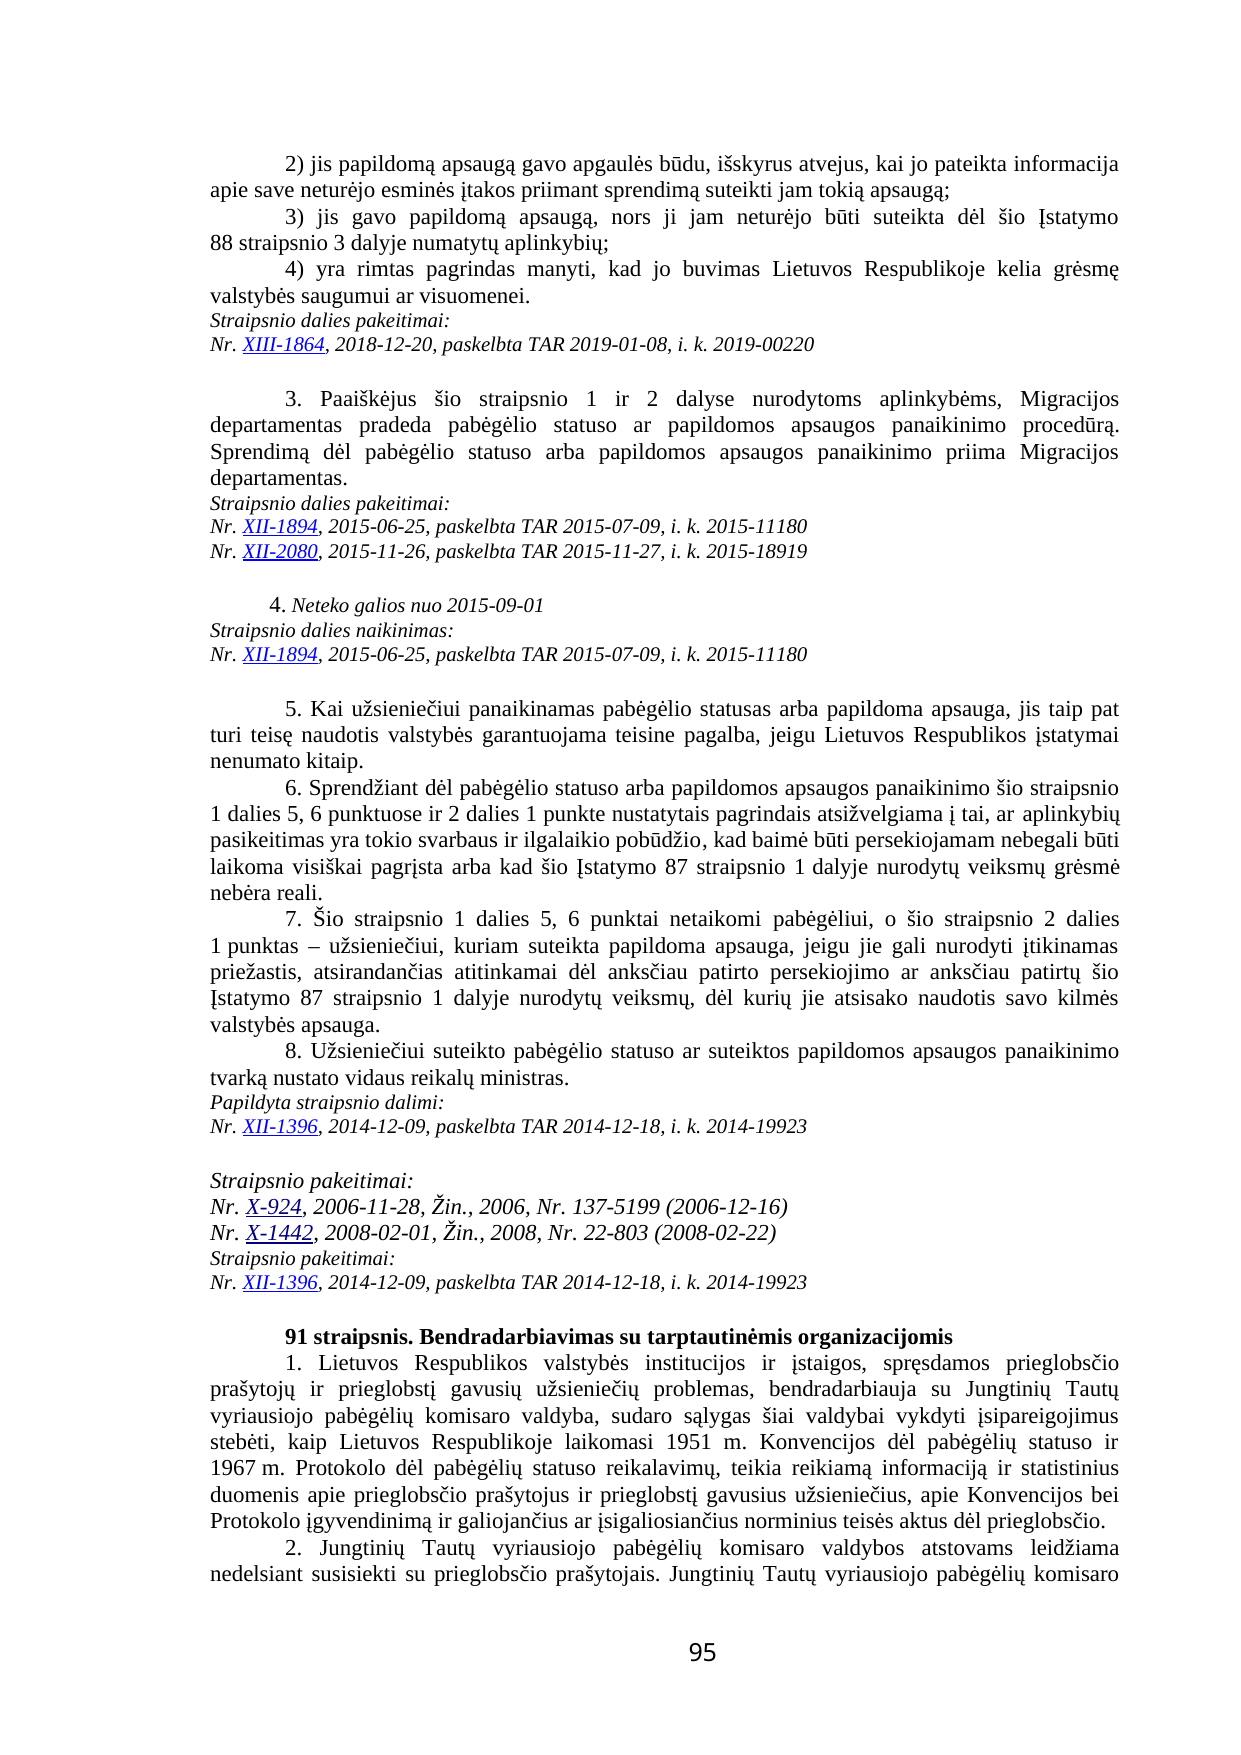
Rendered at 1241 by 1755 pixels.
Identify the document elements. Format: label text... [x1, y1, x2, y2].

text Straipsnio pakeitimai: [210, 1246, 1120, 1270]
text Papildyta straipsnio dalimi: [210, 1090, 1120, 1114]
text 4. Neteko galios nuo 2015-09-01 [210, 591, 1120, 618]
text 6. Sprendžiant dėl pabėgėlio statuso arba papildomos apsaugos panaikinimo šio straipsnio 1 dalies 5, 6 punktuose ir 2 dalies 1 punkte nustatytais pagrindais atsižvelgiama į tai, ar aplinkybių pasikeitimas yra tokio svarbaus ir ilgalaikio pobūdžio, kad baimė būti persekiojamam nebegali būti laikoma visiškai pagrįsta arba kad šio Įstatymo 87 straipsnio 1 dalyje nurodytų veiksmų grėsmė nebėra reali. [210, 774, 1120, 905]
text Nr. XII-2080, 2015-11-26, paskelbta TAR 2015-11-27, i. k. 2015-18919 [210, 538, 1120, 563]
text 3. Paaiškėjus šio straipsnio 1 ir 2 dalyse nurodytoms aplinkybėms, Migracijos departamentas pradeda pabėgėlio statuso ar papildomos apsaugos panaikinimo procedūrą. Sprendimą dėl pabėgėlio statuso arba papildomos apsaugos panaikinimo priima Migracijos departamentas. [210, 385, 1120, 490]
text Straipsnio dalies naikinimas: [210, 618, 1120, 642]
text 2) jis papildomą apsaugą gavo apgaulės būdu, išskyrus atvejus, kai jo pateikta informacija apie save neturėjo esminės įtakos priimant sprendimą suteikti jam tokią apsaugą; [210, 150, 1120, 203]
text Nr. XII-1396, 2014-12-09, paskelbta TAR 2014-12-18, i. k. 2014-19923 [210, 1114, 1120, 1138]
text 5. Kai užsieniečiui panaikinamas pabėgėlio statusas arba papildoma apsauga, jis taip pat turi teisę naudotis valstybės garantuojama teisine pagalba, jeigu Lietuvos Respublikos įstatymai nenumato kitaip. [210, 694, 1120, 774]
text 4) yra rimtas pagrindas manyti, kad jo buvimas Lietuvos Respublikoje kelia grėsmę valstybės saugumui ar visuomenei. [210, 255, 1120, 308]
text Nr. X-924, 2006-11-28, Žin., 2006, Nr. 137-5199 (2006-12-16) [210, 1193, 1120, 1219]
text 2. Jungtinių Tautų vyriausiojo pabėgėlių komisaro valdybos atstovams leidžiama nedelsiant susisiekti su prieglobsčio prašytojais. Jungtinių Tautų vyriausiojo pabėgėlių komisaro [210, 1533, 1120, 1586]
text 8. Užsieniečiui suteikto pabėgėlio statuso ar suteiktos papildomos apsaugos panaikinimo tvarką nustato vidaus reikalų ministras. [210, 1037, 1120, 1090]
text Straipsnio dalies pakeitimai: [210, 308, 1120, 332]
text 7. Šio straipsnio 1 dalies 5, 6 punktai netaikomi pabėgėliui, o šio straipsnio 2 dalies 1 punktas – užsieniečiui, kuriam suteikta papildoma apsauga, jeigu jie gali nurodyti įtikinamas priežastis, atsirandančias atitinkamai dėl anksčiau patirto persekiojimo ar anksčiau patirtų šio Įstatymo 87 straipsnio 1 dalyje nurodytų veiksmų, dėl kurių jie atsisako naudotis savo kilmės valstybės apsauga. [210, 905, 1120, 1037]
text Straipsnio pakeitimai: [210, 1167, 1120, 1193]
text Straipsnio dalies pakeitimai: [210, 490, 1120, 514]
text Nr. XII-1396, 2014-12-09, paskelbta TAR 2014-12-18, i. k. 2014-19923 [210, 1270, 1120, 1294]
text Nr. XIII-1864, 2018-12-20, paskelbta TAR 2019-01-08, i. k. 2019-00220 [210, 332, 1120, 356]
text Nr. XII-1894, 2015-06-25, paskelbta TAR 2015-07-09, i. k. 2015-11180 [210, 514, 1120, 538]
text Nr. X-1442, 2008-02-01, Žin., 2008, Nr. 22-803 (2008-02-22) [210, 1219, 1120, 1246]
text 1. Lietuvos Respublikos valstybės institucijos ir įstaigos, spręsdamos prieglobsčio prašytojų ir prieglobstį gavusių užsieniečių problemas, bendradarbiauja su Jungtinių Tautų vyriausiojo pabėgėlių komisaro valdyba, sudaro sąlygas šiai valdybai vykdyti įsipareigojimus stebėti, kaip Lietuvos Respublikoje laikomasi 1951 m. Konvencijos dėl pabėgėlių statuso ir 1967 m. Protokolo dėl pabėgėlių statuso reikalavimų, teikia reikiamą informaciją ir statistinius duomenis apie prieglobsčio prašytojus ir prieglobstį gavusius užsieniečius, apie Konvencijos bei Protokolo įgyvendinimą ir galiojančius ar įsigaliosiančius norminius teisės aktus dėl prieglobsčio. [210, 1349, 1120, 1533]
text Nr. XII-1894, 2015-06-25, paskelbta TAR 2015-07-09, i. k. 2015-11180 [210, 642, 1120, 666]
text 91 straipsnis. Bendradarbiavimas su tarptautinėmis organizacijomis [210, 1323, 1120, 1349]
text 3) jis gavo papildomą apsaugą, nors ji jam neturėjo būti suteikta dėl šio Įstatymo 88 straipsnio 3 dalyje numatytų aplinkybių; [210, 203, 1120, 255]
